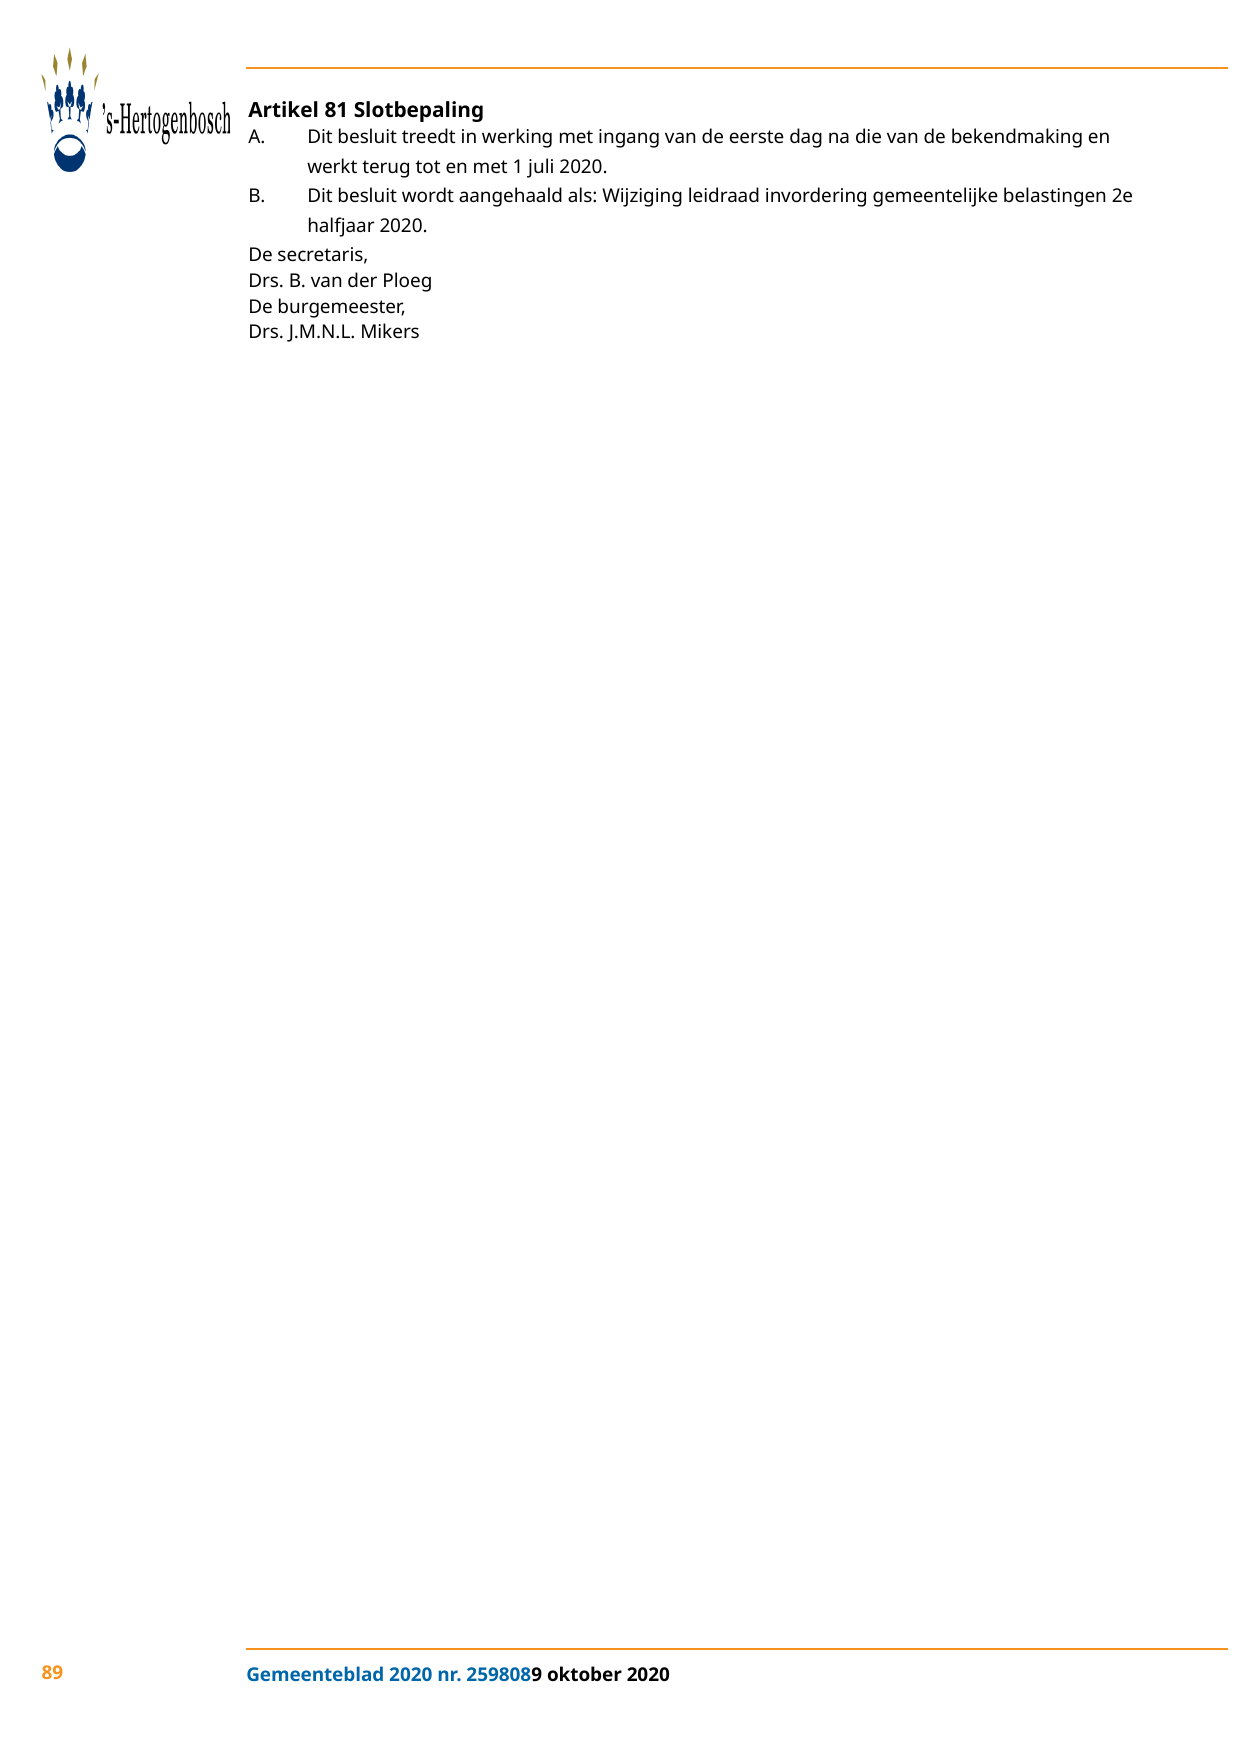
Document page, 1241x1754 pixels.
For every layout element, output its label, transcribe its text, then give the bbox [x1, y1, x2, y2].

list Dit besluit wordt aangehaald als: Wijziging leidraad invordering gemeentelijke belastingen 2e halfjaar 2020. [248, 182, 1152, 238]
text Drs. B. van der Ploeg [248, 267, 1152, 293]
text Artikel 81 Slotbepaling [248, 95, 1152, 123]
text De secretaris, [248, 242, 1152, 267]
list Dit besluit treedt in werking met ingang van de eerste dag na die van de bekendmaking en werkt terug tot en met 1 juli 2020. [248, 123, 1152, 178]
picture [41, 47, 231, 172]
text De burgemeester, [248, 293, 1152, 319]
text Drs. J.M.N.L. Mikers [248, 319, 1152, 344]
